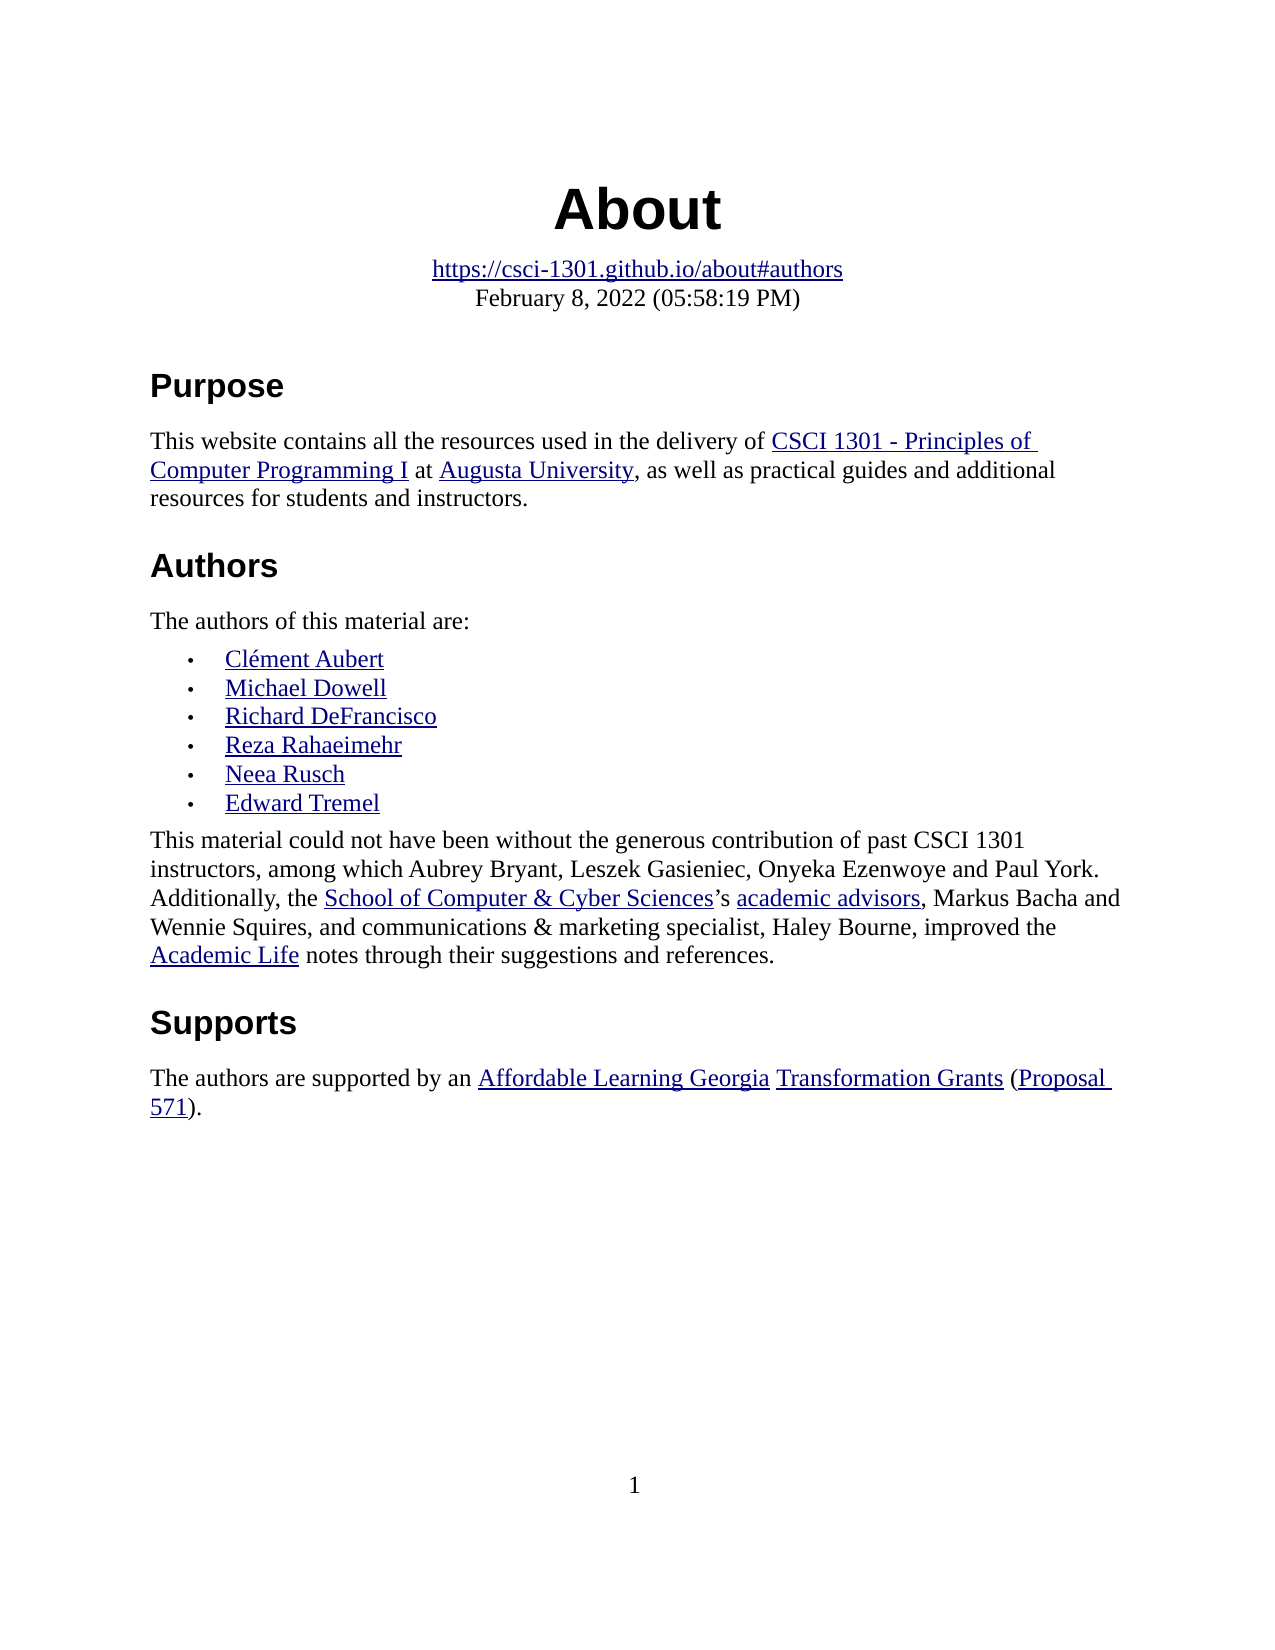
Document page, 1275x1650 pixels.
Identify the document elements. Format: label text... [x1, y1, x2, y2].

text This website contains all the resources used in the delivery of CSCI 1301 - Principles of Computer Programming I at Augusta University, as well as practical guides and additional resources for students and instructors. [150, 426, 1125, 512]
text February 8, 2022 (05:58:19 PM) [150, 283, 1125, 312]
list Edward Tremel [187, 788, 1125, 816]
subtitle Supports [150, 1003, 1125, 1042]
text This material could not have been without the generous contribution of past CSCI 1301 instructors, among which Aubrey Bryant, Leszek Gasieniec, Onyeka Ezenwoye and Paul York. Additionally, the School of Computer & Cyber Sciences’s academic advisors, Markus Bacha and Wennie Squires, and communications & marketing specialist, Haley Bourne, improved the Academic Life notes through their suggestions and references. [150, 825, 1125, 969]
subtitle Authors [150, 546, 1125, 585]
text The authors of this material are: [150, 606, 1125, 635]
list Clément Aubert [187, 644, 1125, 673]
list Michael Dowell [187, 673, 1125, 701]
list Neea Rusch [187, 759, 1125, 788]
text https://csci-1301.github.io/about#authors [150, 254, 1125, 283]
subtitle Purpose [150, 366, 1125, 404]
list Reza Rahaeimehr [187, 730, 1125, 759]
list Richard DeFrancisco [187, 701, 1125, 730]
text The authors are supported by an Affordable Learning Georgia Transformation Grants (Proposal 571). [150, 1063, 1125, 1121]
title About [150, 175, 1125, 242]
